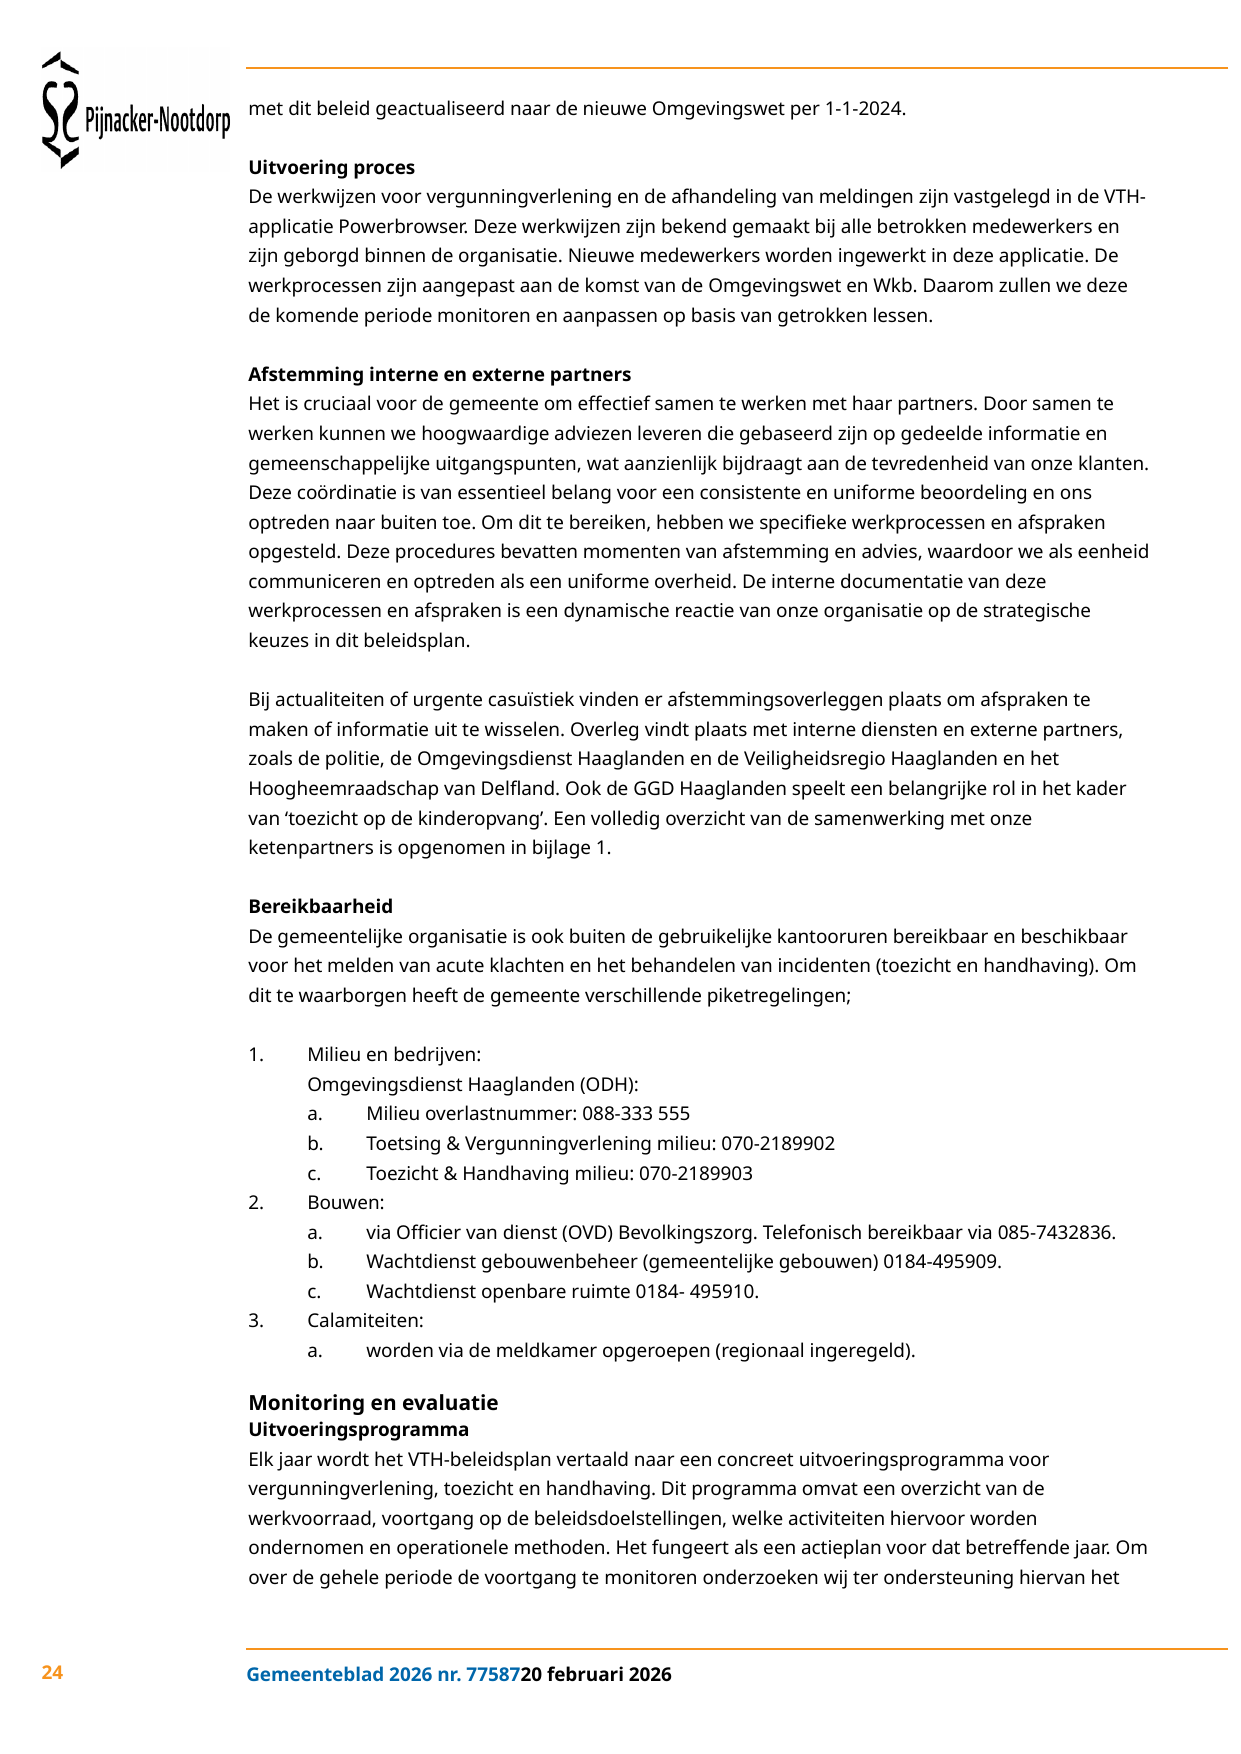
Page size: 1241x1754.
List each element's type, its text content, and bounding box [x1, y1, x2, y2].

list Milieu overlastnummer: 088-333 555 [307, 1101, 1152, 1126]
picture [41, 47, 231, 172]
text Elk jaar wordt het VTH-beleidsplan vertaald naar een concreet uitvoeringsprogramma voor vergunningverlening, toezicht en handhaving. Dit programma omvat een overzicht van de werkvoorraad, voortgang op de beleidsdoelstellingen, welke activiteiten hiervoor worden ondernomen en operationele methoden. Het fungeert als een actieplan voor dat betreffende jaar. Om over de gehele periode de voortgang te monitoren onderzoeken wij ter ondersteuning hiervan het [248, 1446, 1152, 1590]
text Uitvoeringsprogramma [248, 1416, 1152, 1442]
text Het is cruciaal voor de gemeente om effectief samen te werken met haar partners. Door samen te werken kunnen we hoogwaardige adviezen leveren die gebaseerd zijn op gedeelde informatie en gemeenschappelijke uitgangspunten, wat aanzienlijk bijdraagt aan de tevredenheid van onze klanten. Deze coördinatie is van essentieel belang voor een consistente en uniforme beoordeling en ons optreden naar buiten toe. Om dit te bereiken, hebben we specifieke werkprocessen en afspraken opgesteld. Deze procedures bevatten momenten van afstemming en advies, waardoor we als eenheid communiceren en optreden als een uniforme overheid. De interne documentatie van deze werkprocessen en afspraken is een dynamische reactie van onze organisatie op de strategische keuzes in dit beleidsplan. [248, 391, 1152, 653]
text Bij actualiteiten of urgente casuïstiek vinden er afstemmingsoverleggen plaats om afspraken te maken of informatie uit te wisselen. Overleg vindt plaats met interne diensten en externe partners, zoals de politie, de Omgevingsdienst Haaglanden en de Veiligheidsregio Haaglanden en het Hoogheemraadschap van Delfland. Ook de GGD Haaglanden speelt een belangrijke rol in het kader van ‘toezicht op de kinderopvang’. Een volledig overzicht van de samenwerking met onze ketenpartners is opgenomen in bijlage 1. [248, 686, 1152, 860]
text Bereikbaarheid [248, 893, 1152, 919]
list Omgevingsdienst Haaglanden (ODH): [248, 1071, 1152, 1097]
text met dit beleid geactualiseerd naar de nieuwe Omgevingswet per 1-1-2024. [248, 95, 1152, 121]
list Wachtdienst openbare ruimte 0184- 495910. [307, 1278, 1152, 1304]
text Monitoring en evaluatie [248, 1388, 1152, 1416]
list via Officier van dienst (OVD) Bevolkingszorg. Telefonisch bereikbaar via 085-7432836. [307, 1219, 1152, 1245]
list Bouwen: [248, 1189, 1152, 1215]
list Toezicht & Handhaving milieu: 070-2189903 [307, 1160, 1152, 1186]
text Afstemming interne en externe partners [248, 361, 1152, 387]
text Uitvoering proces [248, 154, 1152, 180]
text De gemeentelijke organisatie is ook buiten de gebruikelijke kantooruren bereikbaar en beschikbaar voor het melden van acute klachten en het behandelen van incidenten (toezicht en handhaving). Om dit te waarborgen heeft de gemeente verschillende piketregelingen; [248, 923, 1152, 1008]
list Calamiteiten: [248, 1308, 1152, 1333]
list Milieu en bedrijven: [248, 1041, 1152, 1067]
list Toetsing & Vergunningverlening milieu: 070-2189902 [307, 1130, 1152, 1156]
text De werkwijzen voor vergunningverlening en de afhandeling van meldingen zijn vastgelegd in de VTH-applicatie Powerbrowser. Deze werkwijzen zijn bekend gemaakt bij alle betrokken medewerkers en zijn geborgd binnen de organisatie. Nieuwe medewerkers worden ingewerkt in deze applicatie. De werkprocessen zijn aangepast aan de komst van de Omgevingswet en Wkb. Daarom zullen we deze de komende periode monitoren en aanpassen op basis van getrokken lessen. [248, 183, 1152, 328]
list worden via de meldkamer opgeroepen (regionaal ingeregeld). [307, 1337, 1152, 1363]
list Wachtdienst gebouwenbeheer (gemeentelijke gebouwen) 0184-495909. [307, 1248, 1152, 1274]
